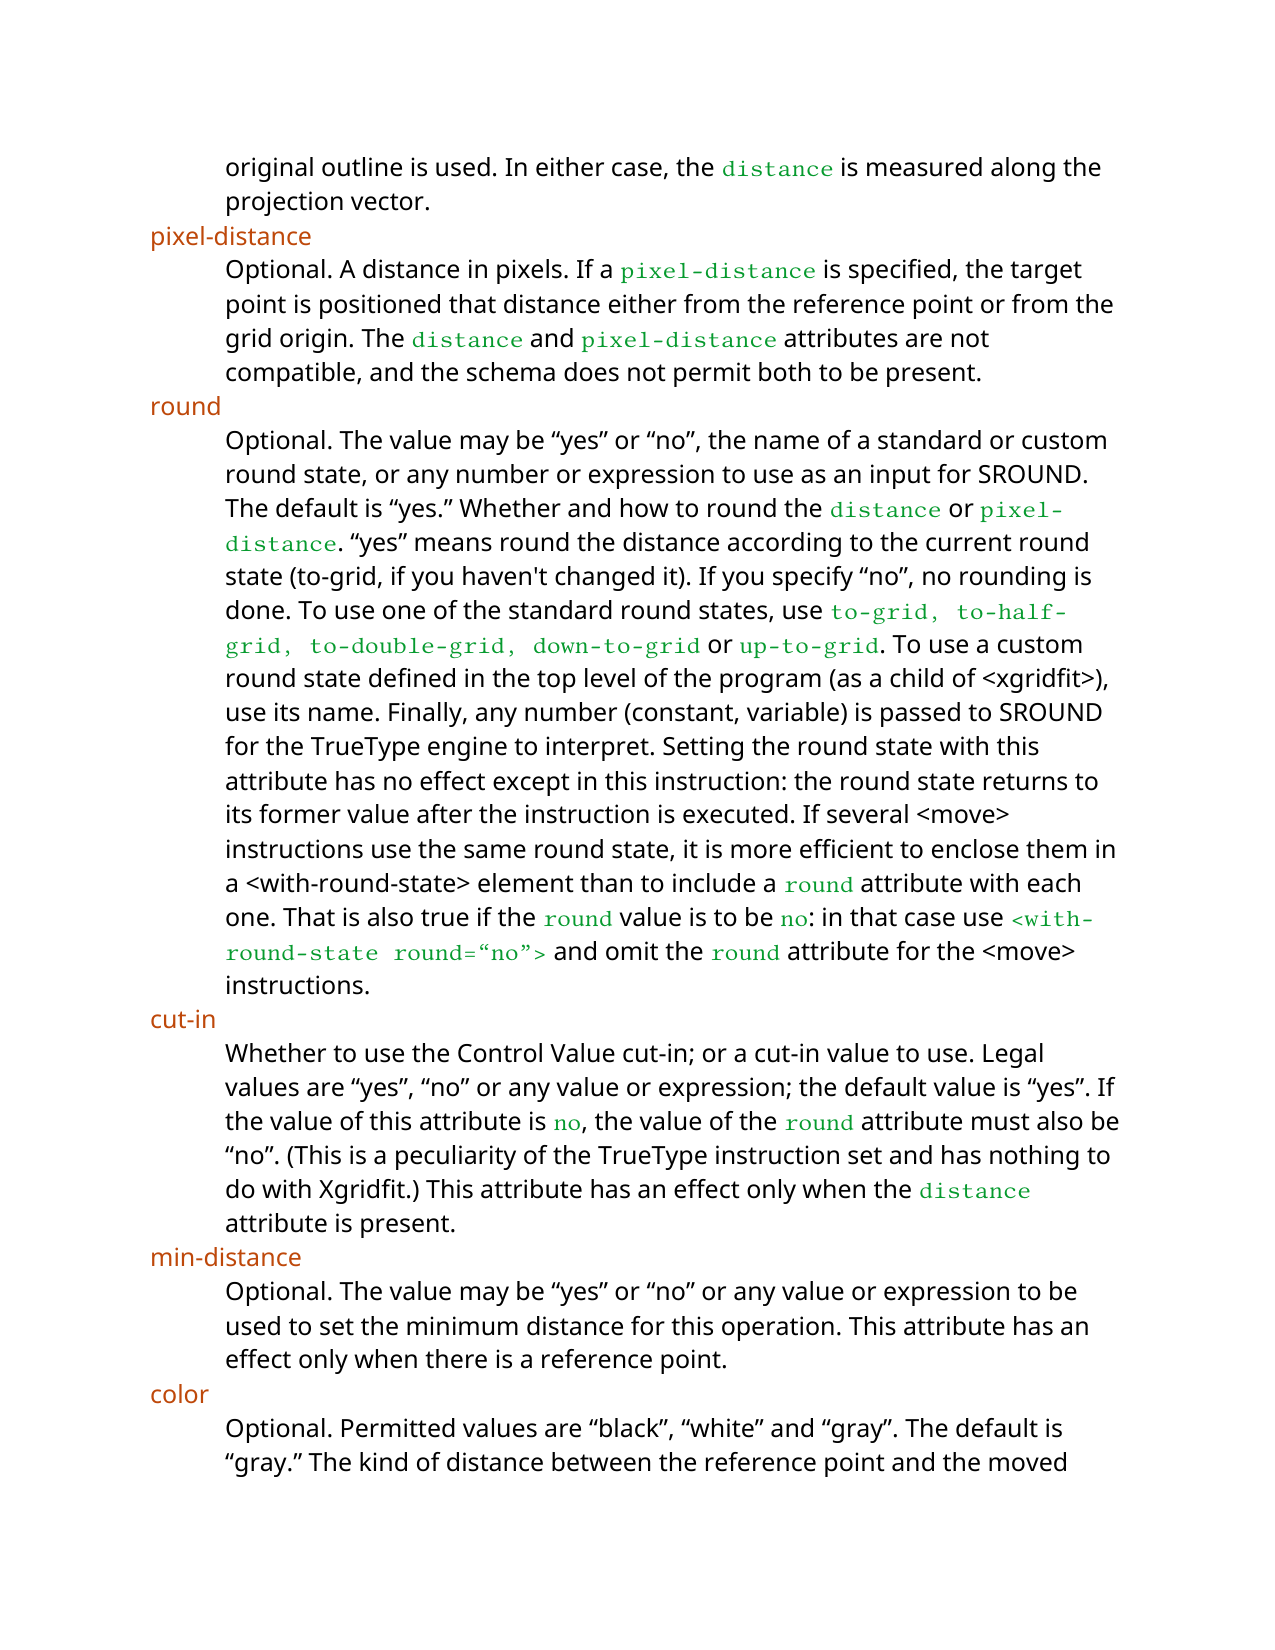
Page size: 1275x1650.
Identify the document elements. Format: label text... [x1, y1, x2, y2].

text min-distance [150, 1240, 1125, 1274]
text Optional. Permitted values are “black”, “white” and “gray”. The default is “gray.” The kind of distance between the reference point and the moved [225, 1410, 1125, 1478]
text Optional. A distance in pixels. If a pixel-distance is specified, the target point is positioned that distance either from the reference point or from the grid origin. The distance and pixel-distance attributes are not compatible, and the schema does not permit both to be present. [225, 252, 1125, 388]
text pixel-distance [150, 218, 1125, 252]
text original outline is used. In either case, the distance is measured along the projection vector. [225, 150, 1125, 218]
text color [150, 1376, 1125, 1410]
text Whether to use the Control Value cut-in; or a cut-in value to use. Legal values are “yes”, “no” or any value or expression; the default value is “yes”. If the value of this attribute is no, the value of the round attribute must also be “no”. (This is a peculiarity of the TrueType instruction set and has nothing to do with Xgridfit.) This attribute has an effect only when the distance attribute is present. [225, 1036, 1125, 1240]
text Optional. The value may be “yes” or “no”, the name of a standard or custom round state, or any number or expression to use as an input for SROUND. The default is “yes.” Whether and how to round the distance or pixel-distance. “yes” means round the distance according to the current round state (to-grid, if you haven't changed it). If you specify “no”, no rounding is done. To use one of the standard round states, use to-grid, to-half-grid, to-double-grid, down-to-grid or up-to-grid. To use a custom round state defined in the top level of the program (as a child of <xgridfit>), use its name. Finally, any number (constant, variable) is passed to SROUND for the TrueType engine to interpret. Setting the round state with this attribute has no effect except in this instruction: the round state returns to its former value after the instruction is executed. If several <move> instructions use the same round state, it is more efficient to enclose them in a <with-round-state> element than to include a round attribute with each one. That is also true if the round value is to be no: in that case use <with-round-state round=“no”> and omit the round attribute for the <move> instructions. [225, 422, 1125, 1002]
text Optional. The value may be “yes” or “no” or any value or expression to be used to set the minimum distance for this operation. This attribute has an effect only when there is a reference point. [225, 1274, 1125, 1376]
text round [150, 388, 1125, 422]
text cut-in [150, 1002, 1125, 1036]
